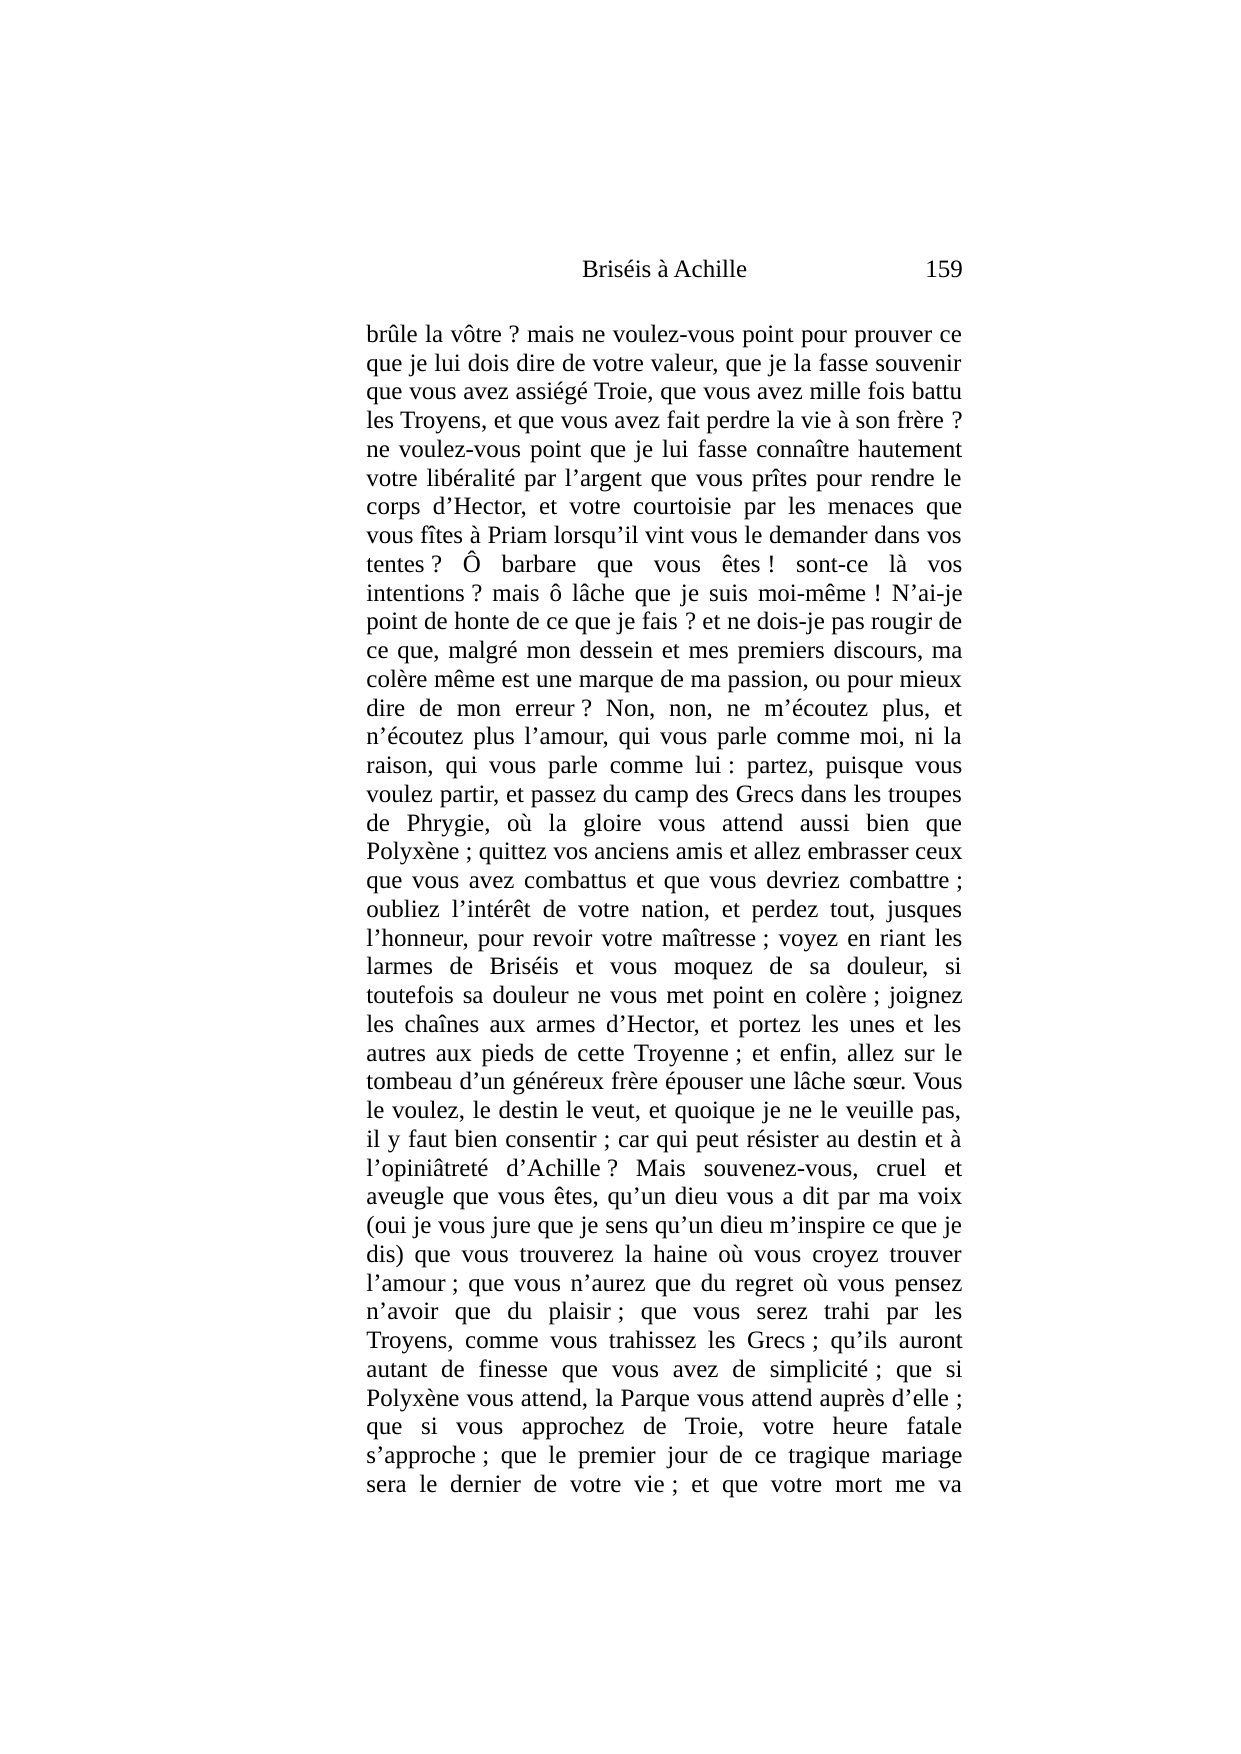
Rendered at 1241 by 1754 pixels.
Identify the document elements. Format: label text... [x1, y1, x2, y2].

text brûle la vôtre ? mais ne voulez-vous point pour prouver ce que je lui dois dire de votre valeur, que je la fasse souvenir que vous avez assiégé Troie, que vous avez mille fois battu les Troyens, et que vous avez fait perdre la vie à son frère ? ne voulez-vous point que je lui fasse connaître hautement votre libéralité par l’argent que vous prîtes pour rendre le corps d’Hector, et votre courtoisie par les menaces que vous fîtes à Priam lorsqu’il vint vous le demander dans vos tentes ? Ô barbare que vous êtes ! sont-ce là vos intentions ? mais ô lâche que je suis moi-même ! N’ai-je point de honte de ce que je fais ? et ne dois-je pas rougir de ce que, malgré mon dessein et mes premiers discours, ma colère même est une marque de ma passion, ou pour mieux dire de mon erreur ? Non, non, ne m’écoutez plus, et n’écoutez plus l’amour, qui vous parle comme moi, ni la raison, qui vous parle comme lui : partez, puisque vous voulez partir, et passez du camp des Grecs dans les troupes de Phrygie, où la gloire vous attend aussi bien que Polyxène ; quittez vos anciens amis et allez embrasser ceux que vous avez combattus et que vous devriez combattre ; oubliez l’intérêt de votre nation, et perdez tout, jusques l’honneur, pour revoir votre maîtresse ; voyez en riant les larmes de Briséis et vous moquez de sa douleur, si toutefois sa douleur ne vous met point en colère ; joignez les chaînes aux armes d’Hector, et portez les unes et les autres aux pieds de cette Troyenne ; et enfin, allez sur le tombeau d’un généreux frère épouser une lâche sœur. Vous le voulez, le destin le veut, et quoique je ne le veuille pas, il y faut bien consentir ; car qui peut résister au destin et à l’opiniâtreté d’Achille ? Mais souvenez-vous, cruel et aveugle que vous êtes, qu’un dieu vous a dit par ma voix (oui je vous jure que je sens qu’un dieu m’inspire ce que je dis) que vous trouverez la haine où vous croyez trouver l’amour ; que vous n’aurez que du regret où vous pensez n’avoir que du plaisir ; que vous serez trahi par les Troyens, comme vous trahissez les Grecs ; qu’ils auront autant de finesse que vous avez de simplicité ; que si Polyxène vous attend, la Parque vous attend auprès d’elle ; que si vous approchez de Troie, votre heure fatale s’approche ; que le premier jour de ce tragique mariage sera le dernier de votre vie ; et que votre mort me va [366, 319, 963, 1498]
